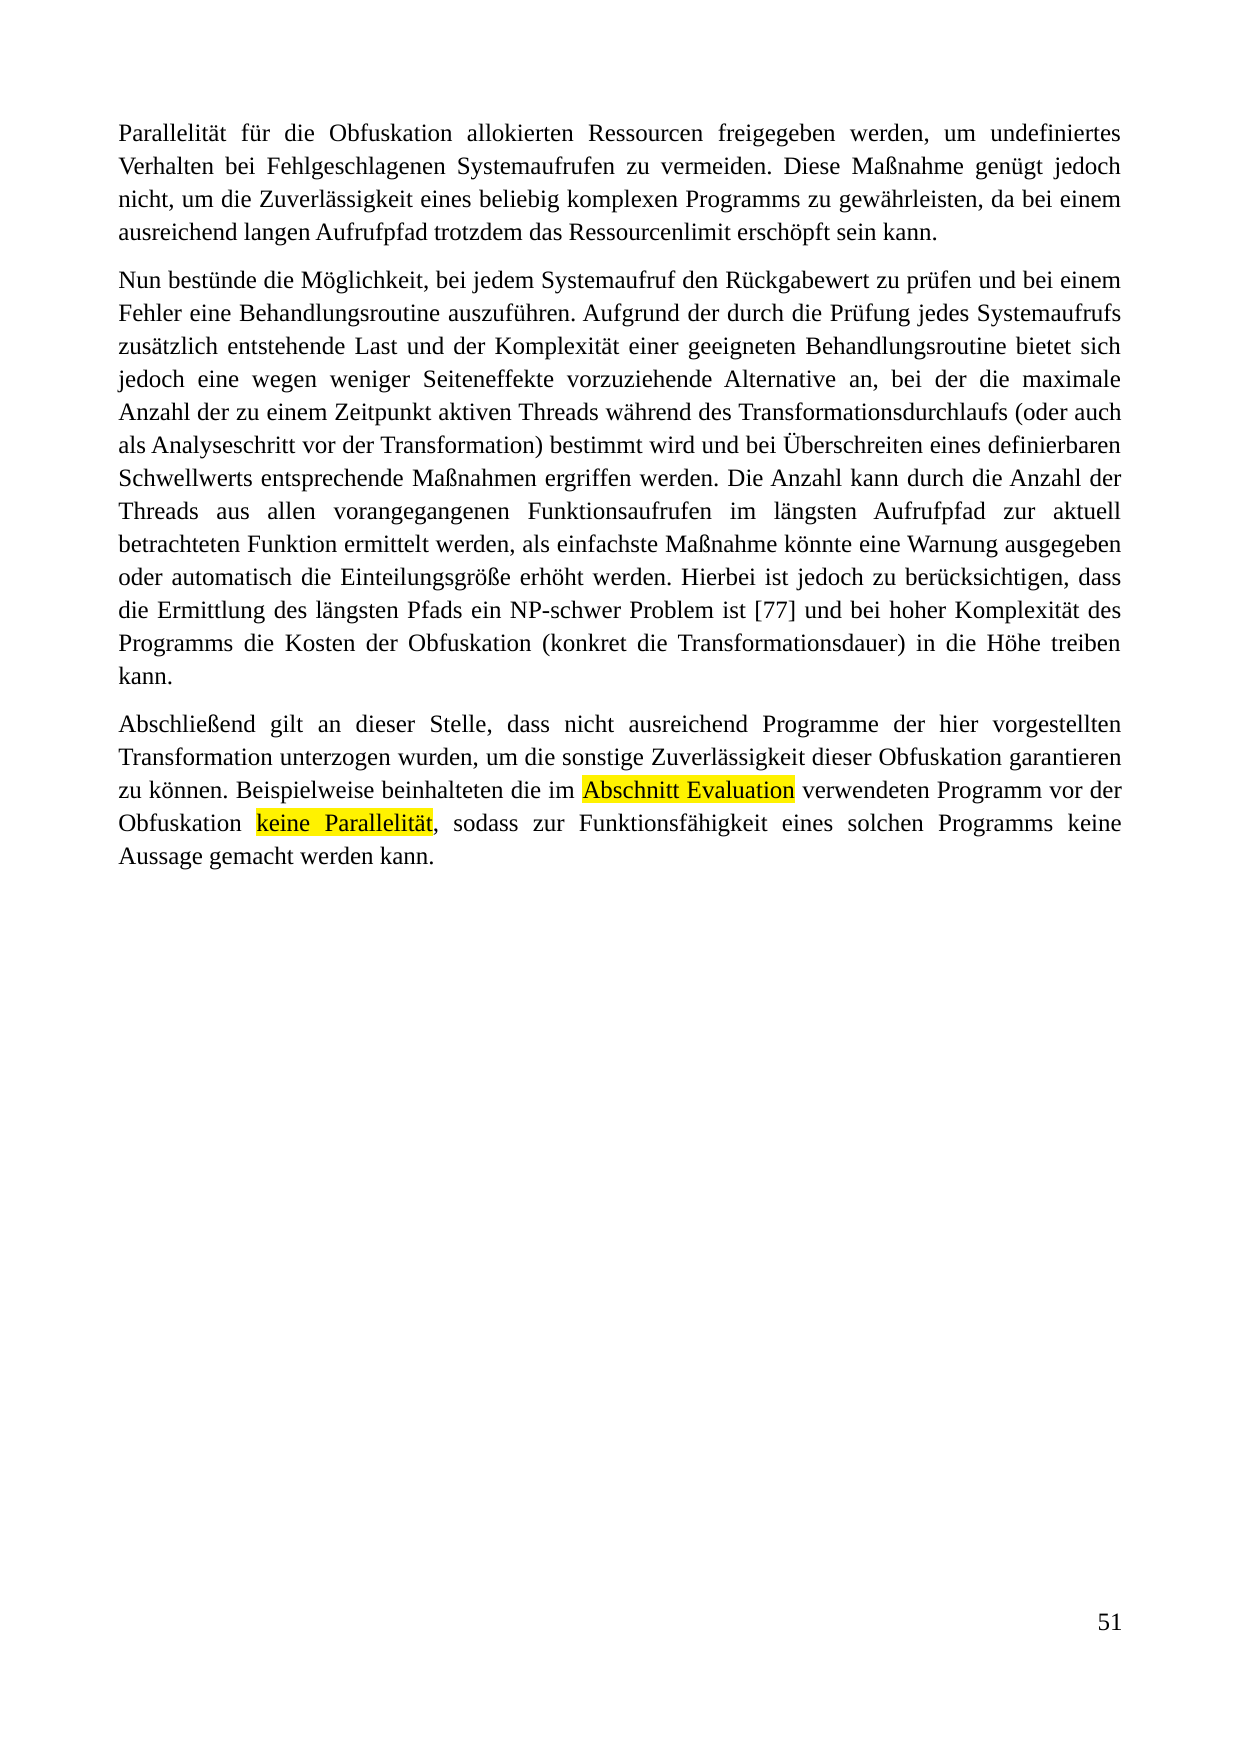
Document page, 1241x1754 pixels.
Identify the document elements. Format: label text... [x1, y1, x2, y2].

text Abschließend gilt an dieser Stelle, dass nicht ausreichend Programme der hier vorgestellten Transformation unterzogen wurden, um die sonstige Zuverlässigkeit dieser Obfuskation garantieren zu können. Beispielweise beinhalteten die im Abschnitt Evaluation verwendeten Programm vor der Obfuskation keine Parallelität, sodass zur Funktionsfähigkeit eines solchen Programms keine Aussage gemacht werden kann. [118, 709, 1122, 869]
text Nun bestünde die Möglichkeit, bei jedem Systemaufruf den Rückgabewert zu prüfen und bei einem Fehler eine Behandlungsroutine auszuführen. Aufgrund der durch die Prüfung jedes Systemaufrufs zusätzlich entstehende Last und der Komplexität einer geeigneten Behandlungsroutine bietet sich jedoch eine wegen weniger Seiteneffekte vorzuziehende Alternative an, bei der die maximale Anzahl der zu einem Zeitpunkt aktiven Threads während des Transformationsdurchlaufs (oder auch als Analyseschritt vor der Transformation) bestimmt wird und bei Überschreiten eines definierbaren Schwellwerts entsprechende Maßnahmen ergriffen werden. Die Anzahl kann durch die Anzahl der Threads aus allen vorangegangenen Funktionsaufrufen im längsten Aufrufpfad zur aktuell betrachteten Funktion ermittelt werden, als einfachste Maßnahme könnte eine Warnung ausgegeben oder automatisch die Einteilungsgröße erhöht werden. Hierbei ist jedoch zu berücksichtigen, dass die Ermittlung des längsten Pfads ein NP-schwer Problem ist [77] und bei hoher Komplexität des Programms die Kosten der Obfuskation (konkret die Transformationsdauer) in die Höhe treiben kann. [118, 265, 1122, 690]
text Parallelität für die Obfuskation allokierten Ressourcen freigegeben werden, um undefiniertes Verhalten bei Fehlgeschlagenen Systemaufrufen zu vermeiden. Diese Maßnahme genügt jedoch nicht, um die Zuverlässigkeit eines beliebig komplexen Programms zu gewährleisten, da bei einem ausreichend langen Aufrufpfad trotzdem das Ressourcenlimit erschöpft sein kann. [118, 118, 1122, 246]
